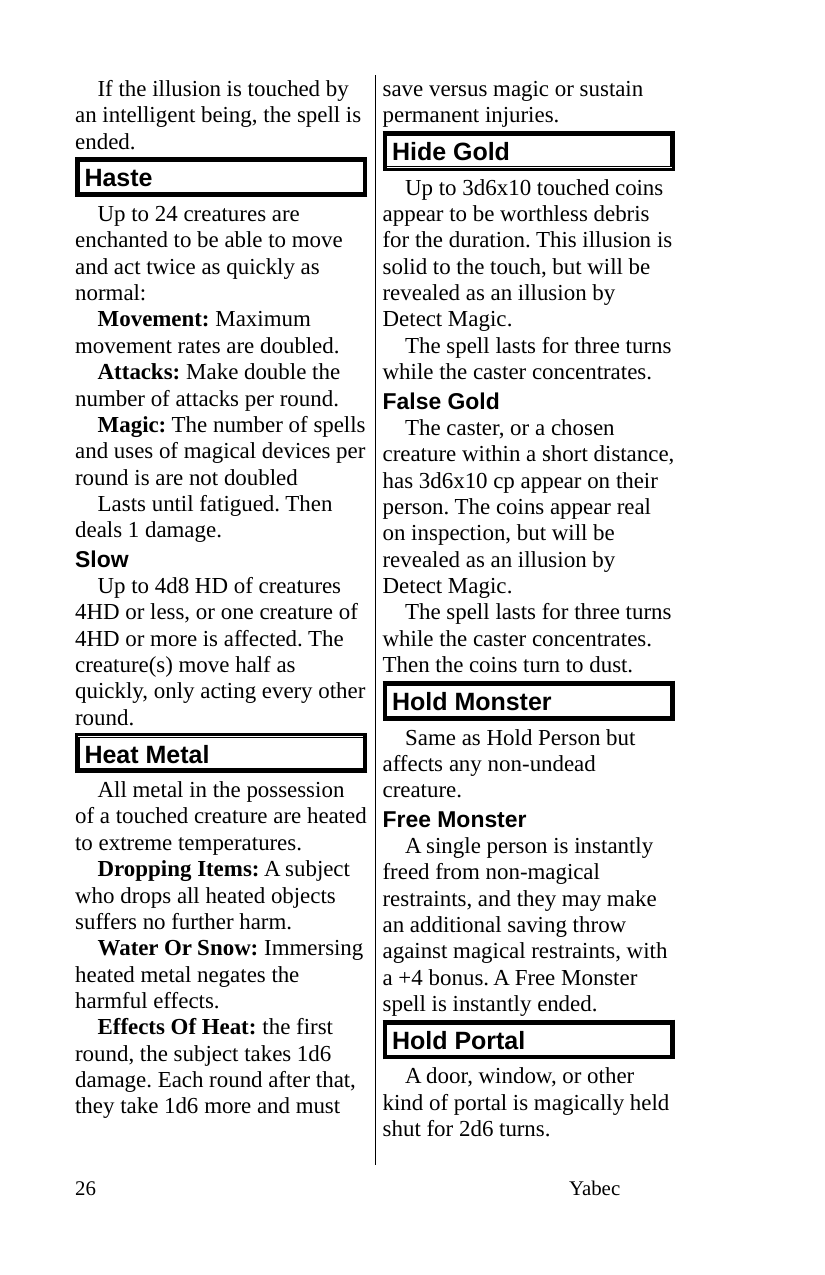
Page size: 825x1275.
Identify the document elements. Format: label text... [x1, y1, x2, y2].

text Up to 3d6x10 touched coins appear to be worthless debris for the duration. This illusion is solid to the touch, but will be revealed as an illusion by Detect Magic. [382, 174, 675, 332]
subtitle Hold Portal [387, 1025, 670, 1055]
text Effects of Heat: the first round, the subject takes 1d6 damage. Each round after that, they take 1d6 more and must [75, 1013, 367, 1119]
text Movement: Maximum movement rates are doubled. [75, 306, 367, 358]
subtitle Haste [80, 162, 363, 192]
text save versus magic or sustain permanent injuries. [382, 75, 675, 128]
text Up to 24 creatures are enchanted to be able to move and act twice as quickly as normal: [75, 200, 367, 306]
text Same as Hold Person but affects any non-undead creature. [382, 723, 675, 803]
text A single person is instantly freed from non-magical restraints, and they may make an additional saving throw against magical restraints, with a +4 bonus. A Free Monster spell is instantly ended. [382, 832, 675, 1016]
text Water or snow: Immersing heated metal negates the harmful effects. [75, 934, 367, 1013]
text All metal in the possession of a touched creature are heated to extreme temperatures. [75, 776, 367, 855]
subtitle Free Monster [382, 806, 675, 832]
text The caster, or a chosen creature within a short distance, has 3d6x10 cp appear on their person. The coins appear real on inspection, but will be revealed as an illusion by Detect Magic. [382, 414, 675, 598]
text If the illusion is touched by an intelligent being, the spell is ended. [75, 75, 367, 154]
subtitle Hold Monster [387, 686, 670, 716]
subtitle False Gold [382, 388, 675, 414]
text Dropping items: A subject who drops all heated objects suffers no further harm. [75, 855, 367, 934]
text Attacks: Make double the number of attacks per round. [75, 358, 367, 411]
text Lasts until fatigued. Then deals 1 damage. [75, 490, 367, 543]
subtitle Hide Gold [387, 136, 670, 166]
subtitle Heat Metal [80, 738, 363, 768]
text A door, window, or other kind of portal is magically held shut for 2d6 turns. [382, 1062, 675, 1142]
text Magic: The number of spells and uses of magical devices per round is are not doubled [75, 411, 367, 490]
subtitle Slow [75, 546, 367, 572]
text Up to 4d8 HD of creatures 4HD or less, or one creature of 4HD or more is affected. The creature(s) move half as quickly, only acting every other round. [75, 572, 367, 730]
text The spell lasts for three turns while the caster concentrates. [382, 332, 675, 384]
text The spell lasts for three turns while the caster concentrates. Then the coins turn to dust. [382, 598, 675, 677]
